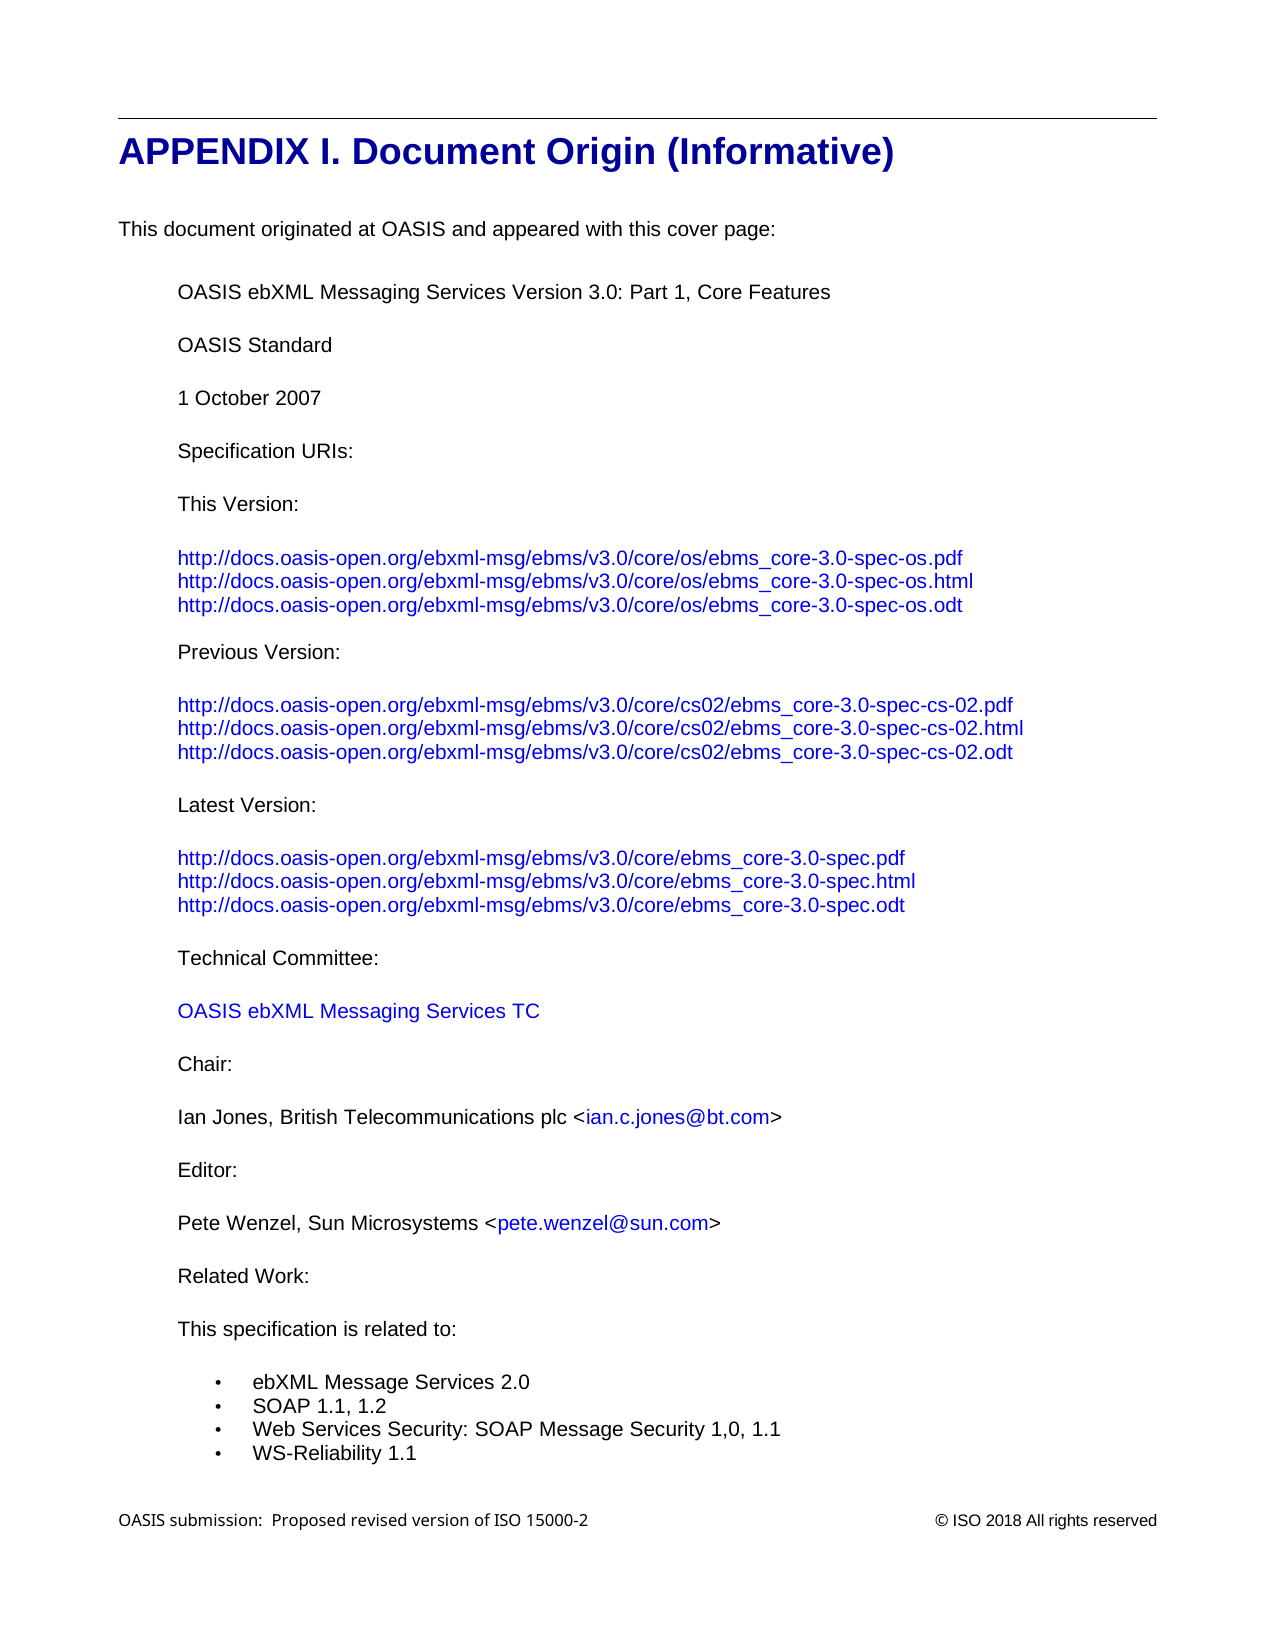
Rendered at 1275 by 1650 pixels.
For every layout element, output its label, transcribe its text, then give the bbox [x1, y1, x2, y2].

text This Version: [177, 493, 1098, 516]
text This specification is related to: [177, 1317, 1098, 1341]
text http://docs.oasis-open.org/ebxml-msg/ebms/v3.0/core/cs02/ebms_core-3.0-spec-cs-02.odt [177, 740, 1098, 764]
text http://docs.oasis-open.org/ebxml-msg/ebms/v3.0/core/os/ebms_core-3.0-spec-os.odt [177, 593, 1098, 617]
text OASIS ebXML Messaging Services Version 3.0: Part 1, Core Features [177, 281, 1098, 304]
text Latest Version: [177, 793, 1098, 817]
text http://docs.oasis-open.org/ebxml-msg/ebms/v3.0/core/ebms_core-3.0-spec.html [177, 870, 1098, 893]
text Previous Version: [177, 640, 1098, 664]
text http://docs.oasis-open.org/ebxml-msg/ebms/v3.0/core/cs02/ebms_core-3.0-spec-cs-02.pdf [177, 693, 1098, 717]
text Specification URIs: [177, 440, 1098, 463]
text This document originated at OASIS and appeared with this cover page: [118, 217, 1157, 241]
text http://docs.oasis-open.org/ebxml-msg/ebms/v3.0/core/os/ebms_core-3.0-spec-os.pdf [177, 546, 1098, 569]
list WS-Reliability 1.1 [215, 1441, 1098, 1465]
text OASIS Standard [177, 334, 1098, 357]
text Technical Committee: [177, 946, 1098, 970]
text Ian Jones, British Telecommunications plc <ian.c.jones@bt.com> [177, 1105, 1098, 1129]
subtitle Document Origin (Informative) [118, 119, 1157, 173]
list ebXML Message Services 2.0 [215, 1371, 1098, 1394]
list SOAP 1.1, 1.2 [215, 1394, 1098, 1418]
text http://docs.oasis-open.org/ebxml-msg/ebms/v3.0/core/cs02/ebms_core-3.0-spec-cs-02.html [177, 717, 1098, 740]
text http://docs.oasis-open.org/ebxml-msg/ebms/v3.0/core/ebms_core-3.0-spec.pdf [177, 846, 1098, 870]
list Web Services Security: SOAP Message Security 1,0, 1.1 [215, 1418, 1098, 1441]
text http://docs.oasis-open.org/ebxml-msg/ebms/v3.0/core/ebms_core-3.0-spec.odt [177, 893, 1098, 917]
text Editor: [177, 1158, 1098, 1182]
text http://docs.oasis-open.org/ebxml-msg/ebms/v3.0/core/os/ebms_core-3.0-spec-os.html [177, 569, 1098, 593]
text OASIS ebXML Messaging Services TC [177, 999, 1098, 1023]
text 1 October 2007 [177, 387, 1098, 410]
text Chair: [177, 1052, 1098, 1076]
text Pete Wenzel, Sun Microsystems <pete.wenzel@sun.com> [177, 1211, 1098, 1235]
text Related Work: [177, 1264, 1098, 1288]
